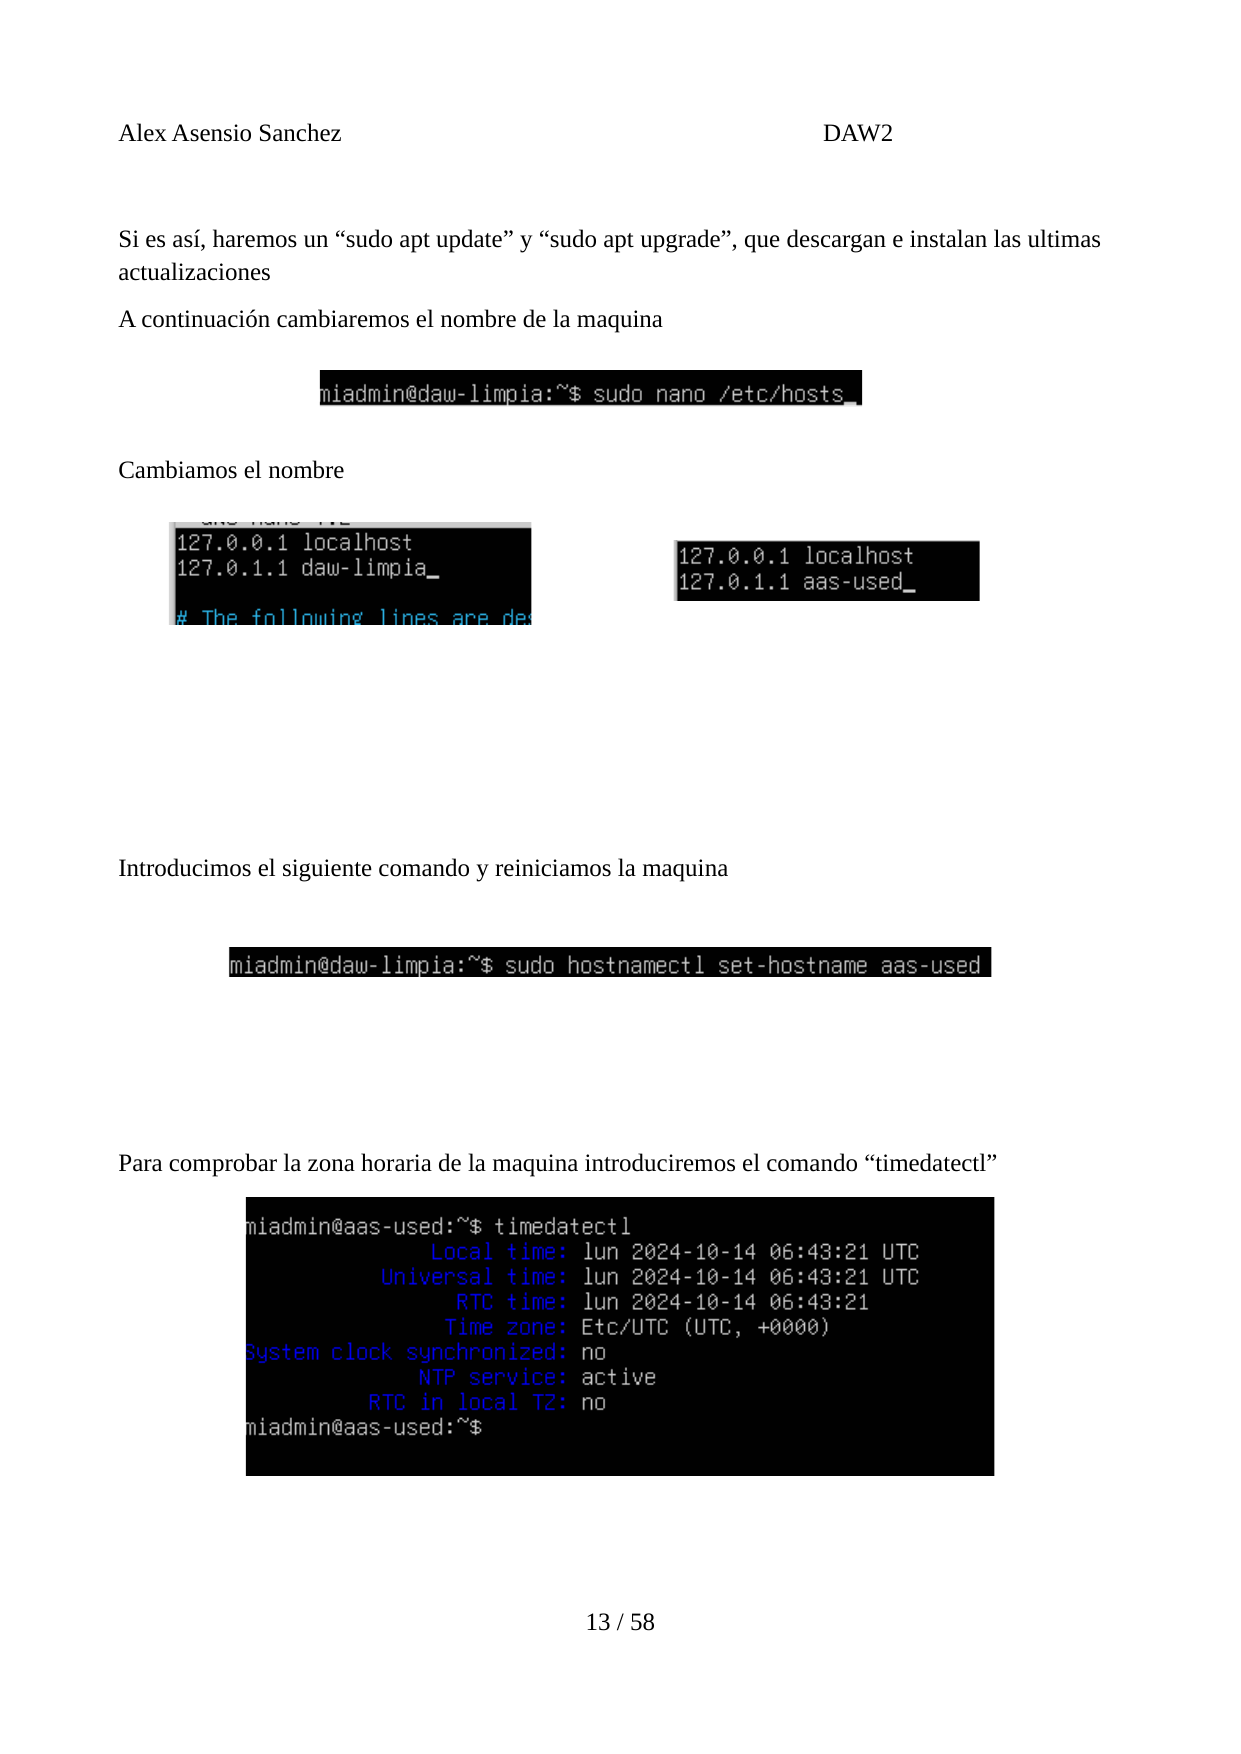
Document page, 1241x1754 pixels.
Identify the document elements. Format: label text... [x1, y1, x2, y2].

picture [228, 947, 992, 977]
text A continuación cambiaremos el nombre de la maquina [118, 304, 1122, 333]
picture [673, 540, 980, 601]
picture [168, 522, 532, 625]
text Introducimos el siguiente comando y reiniciamos la maquina [118, 853, 1122, 882]
text Cambiamos el nombre [118, 456, 1122, 484]
text Para comprobar la zona horaria de la maquina introduciremos el comando “timedatectl” [118, 1148, 1122, 1176]
text Si es así, haremos un “sudo apt update” y “sudo apt upgrade”, que descargan e instalan las ultimas actualizaciones [118, 224, 1122, 286]
picture [319, 370, 863, 407]
picture [245, 1197, 995, 1476]
